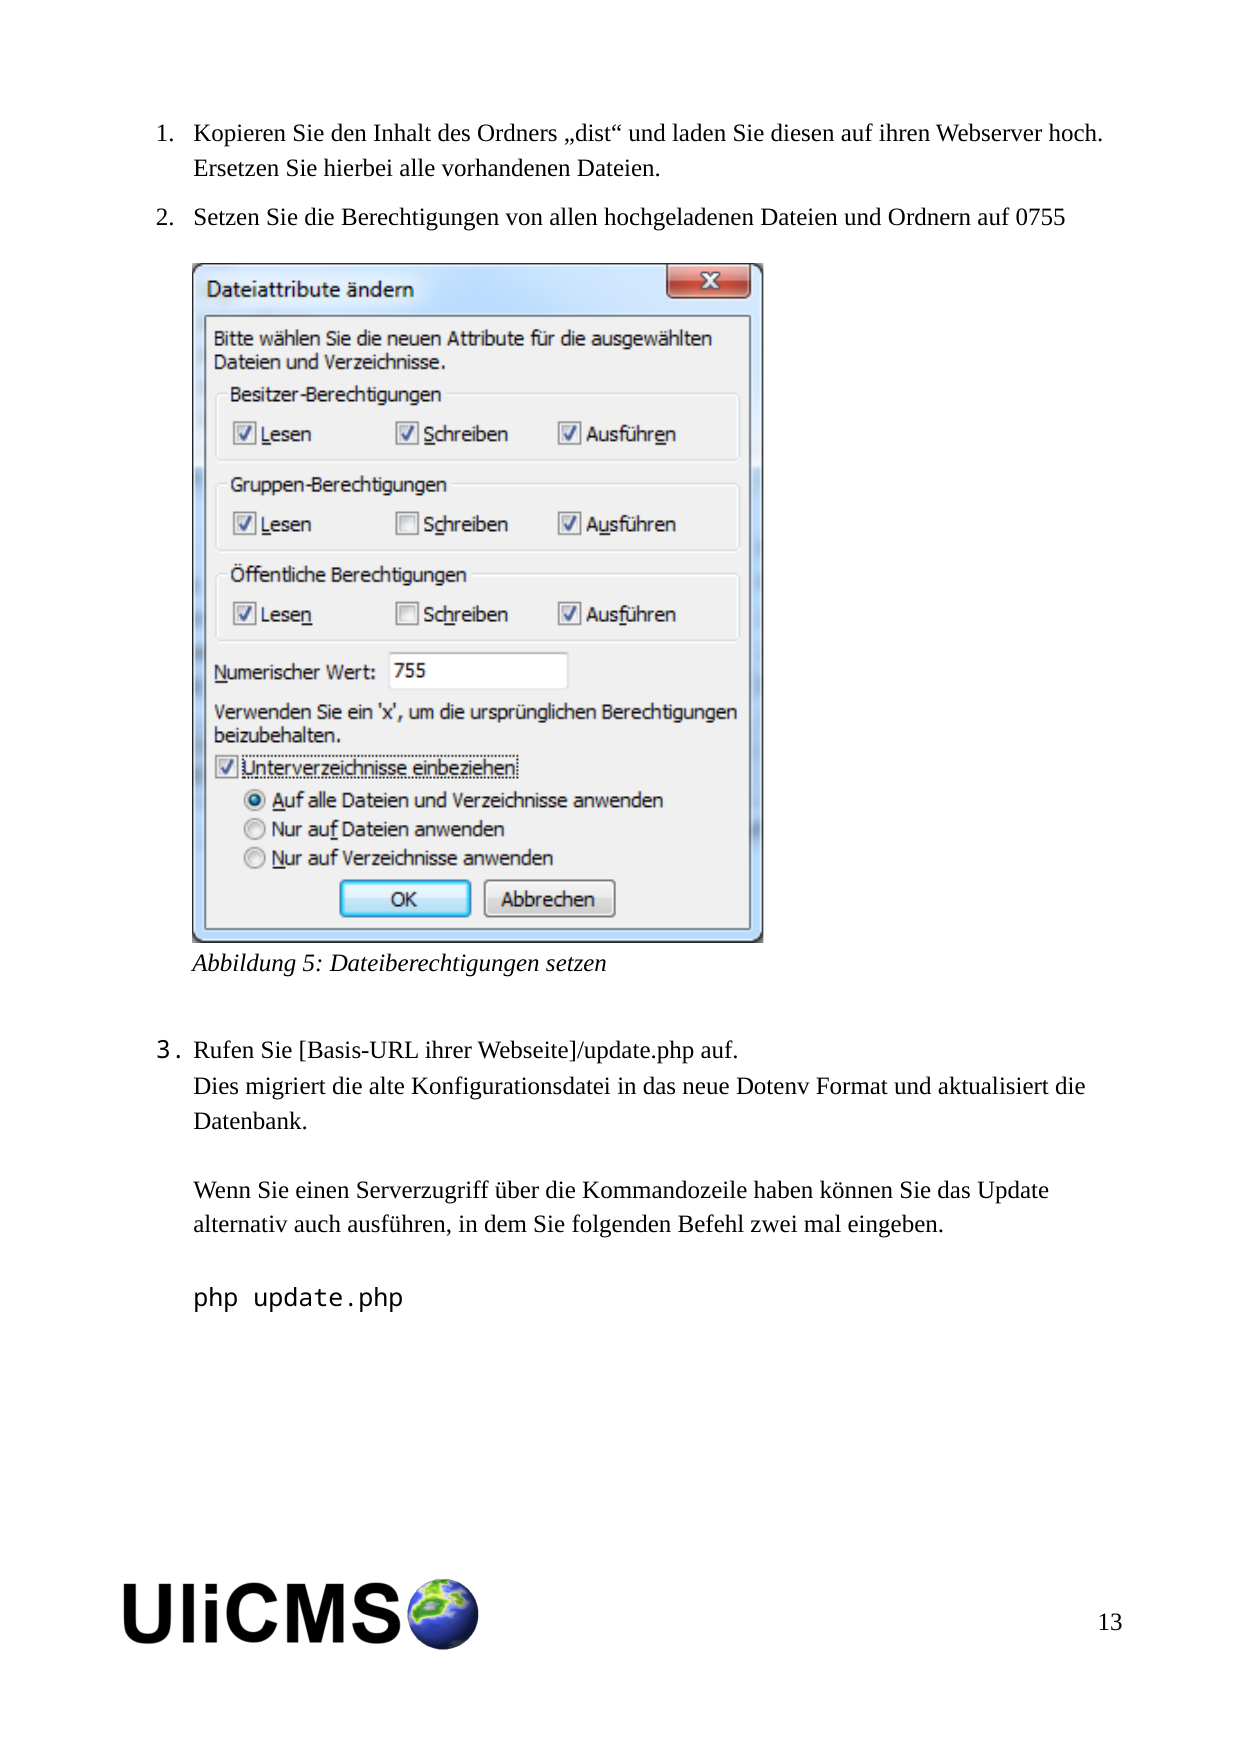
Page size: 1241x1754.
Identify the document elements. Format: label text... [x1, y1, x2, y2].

picture [118, 1578, 479, 1652]
list Rufen Sie [Basis-URL ihrer Webseite]/update.php auf. Dies migriert die alte Konfigurationsdatei in das neue Dotenv Format und aktualisiert die Datenbank. Wenn Sie einen Serverzugriff über die Kommandozeile haben können Sie das Update alternativ auch ausführen, in dem Sie folgenden Befehl zwei mal eingeben. php update.php [156, 1032, 1122, 1313]
list Kopieren Sie den Inhalt des Ordners „dist“ und laden Sie diesen auf ihren Webserver hoch. Ersetzen Sie hierbei alle vorhandenen Dateien. [156, 118, 1122, 181]
list Abbildung 5: Dateiberechtigungen setzen [192, 943, 763, 977]
picture [192, 263, 764, 943]
list Setzen Sie die Berechtigungen von allen hochgeladenen Dateien und Ordnern auf 0755 [156, 202, 1122, 230]
